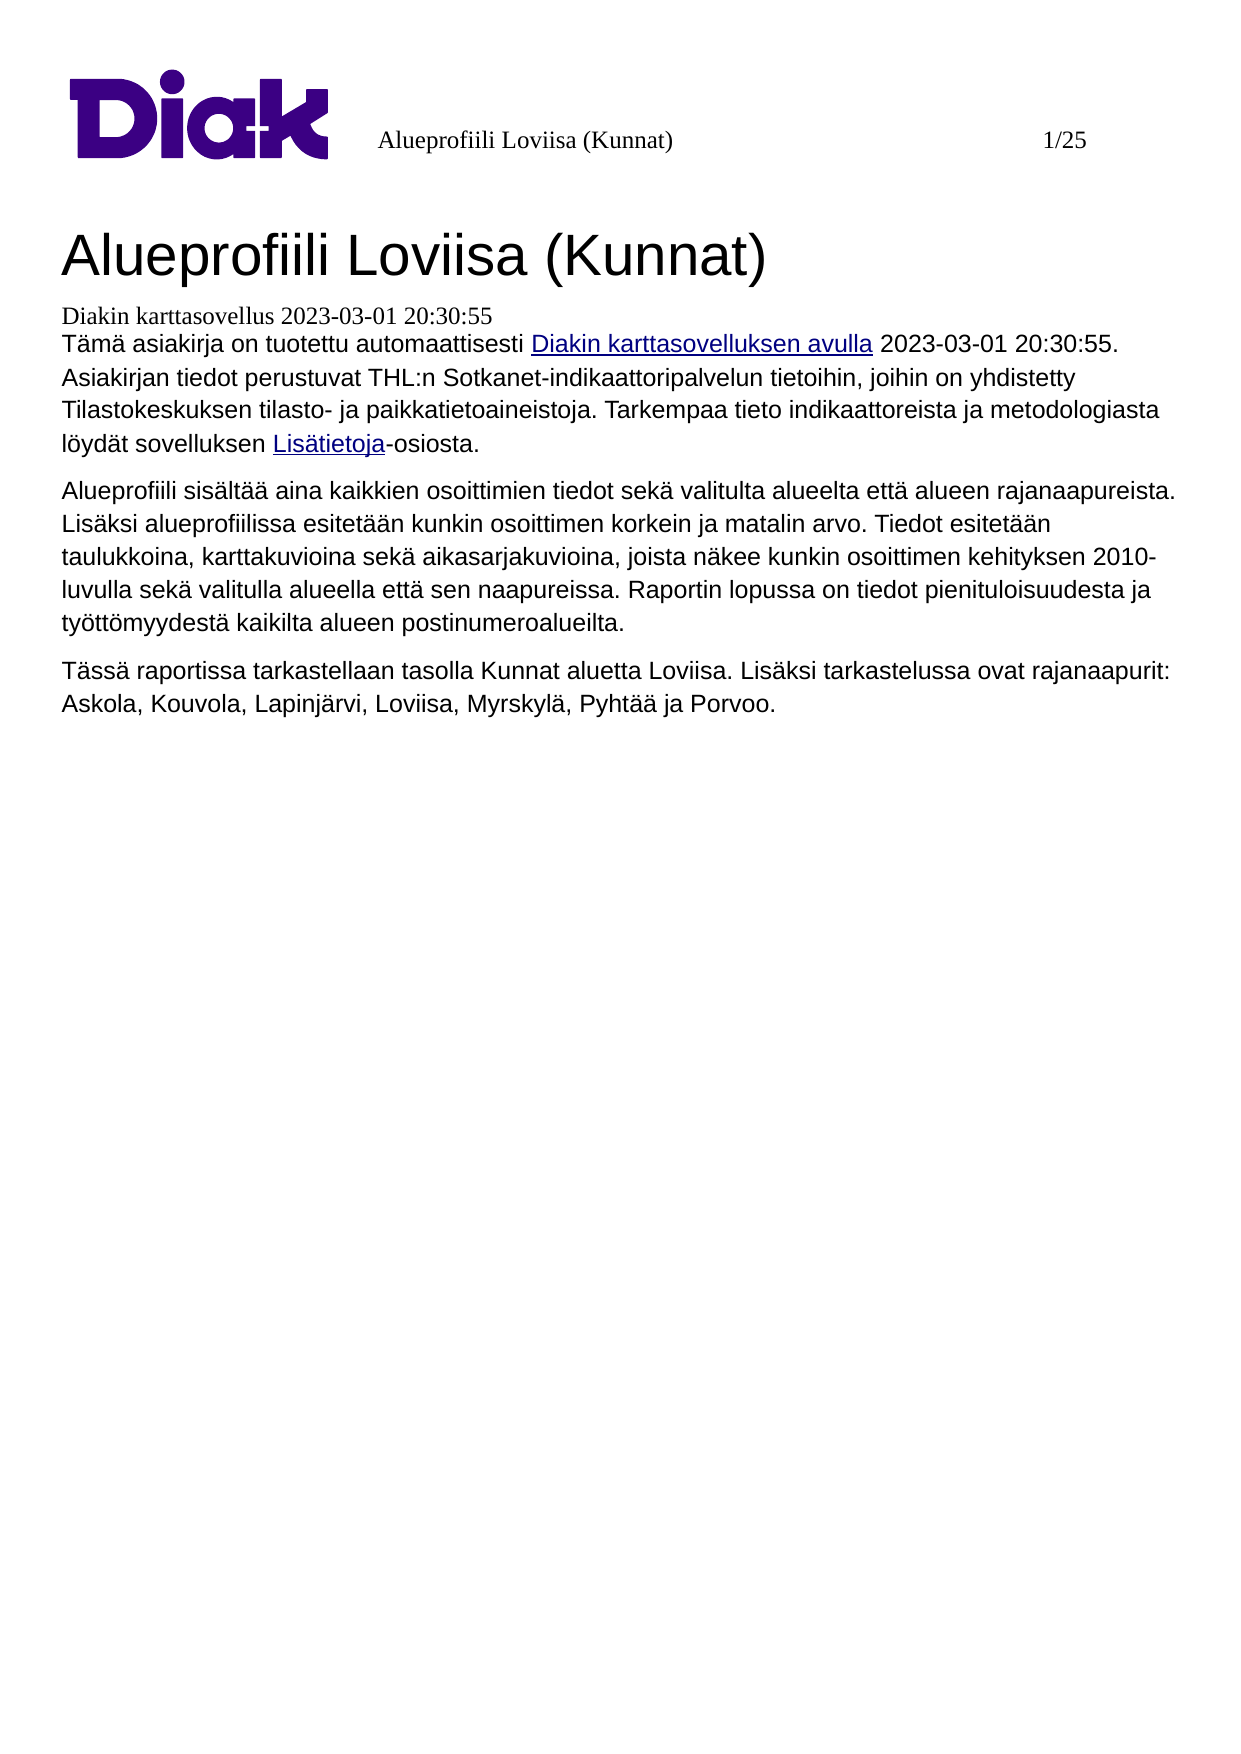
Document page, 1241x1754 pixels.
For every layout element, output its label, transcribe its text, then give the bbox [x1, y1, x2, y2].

text Tämä asiakirja on tuotettu automaattisesti Diakin karttasovelluksen avulla 2023-03-01 20:30:55. Asiakirjan tiedot perustuvat THL:n Sotkanet-indikaattoripalvelun tietoihin, joihin on yhdistetty Tilastokeskuksen tilasto- ja paikkatietoaineistoja. Tarkempaa tieto indikaattoreista ja metodologiasta löydät sovelluksen Lisätietoja-osiosta. [61, 329, 1179, 457]
text Tässä raportissa tarkastellaan tasolla Kunnat aluetta Loviisa. Lisäksi tarkastelussa ovat rajanaapurit: Askola, Kouvola, Lapinjärvi, Loviisa, Myrskylä, Pyhtää ja Porvoo. [61, 656, 1179, 718]
title Alueprofiili Loviisa (Kunnat) [61, 221, 1179, 288]
text Diakin karttasovellus 2023-03-01 20:30:55 [61, 301, 1179, 329]
text Alueprofiili sisältää aina kaikkien osoittimien tiedot sekä valitulta alueelta että alueen rajanaapureista. Lisäksi alueprofiilissa esitetään kunkin osoittimen korkein ja matalin arvo. Tiedot esitetään taulukkoina, karttakuvioina sekä aikasarjakuvioina, joista näkee kunkin osoittimen kehityksen 2010-luvulla sekä valitulla alueella että sen naapureissa. Raportin lopussa on tiedot pienituloisuudesta ja työttömyydestä kaikilta alueen postinumeroalueilta. [61, 476, 1179, 637]
